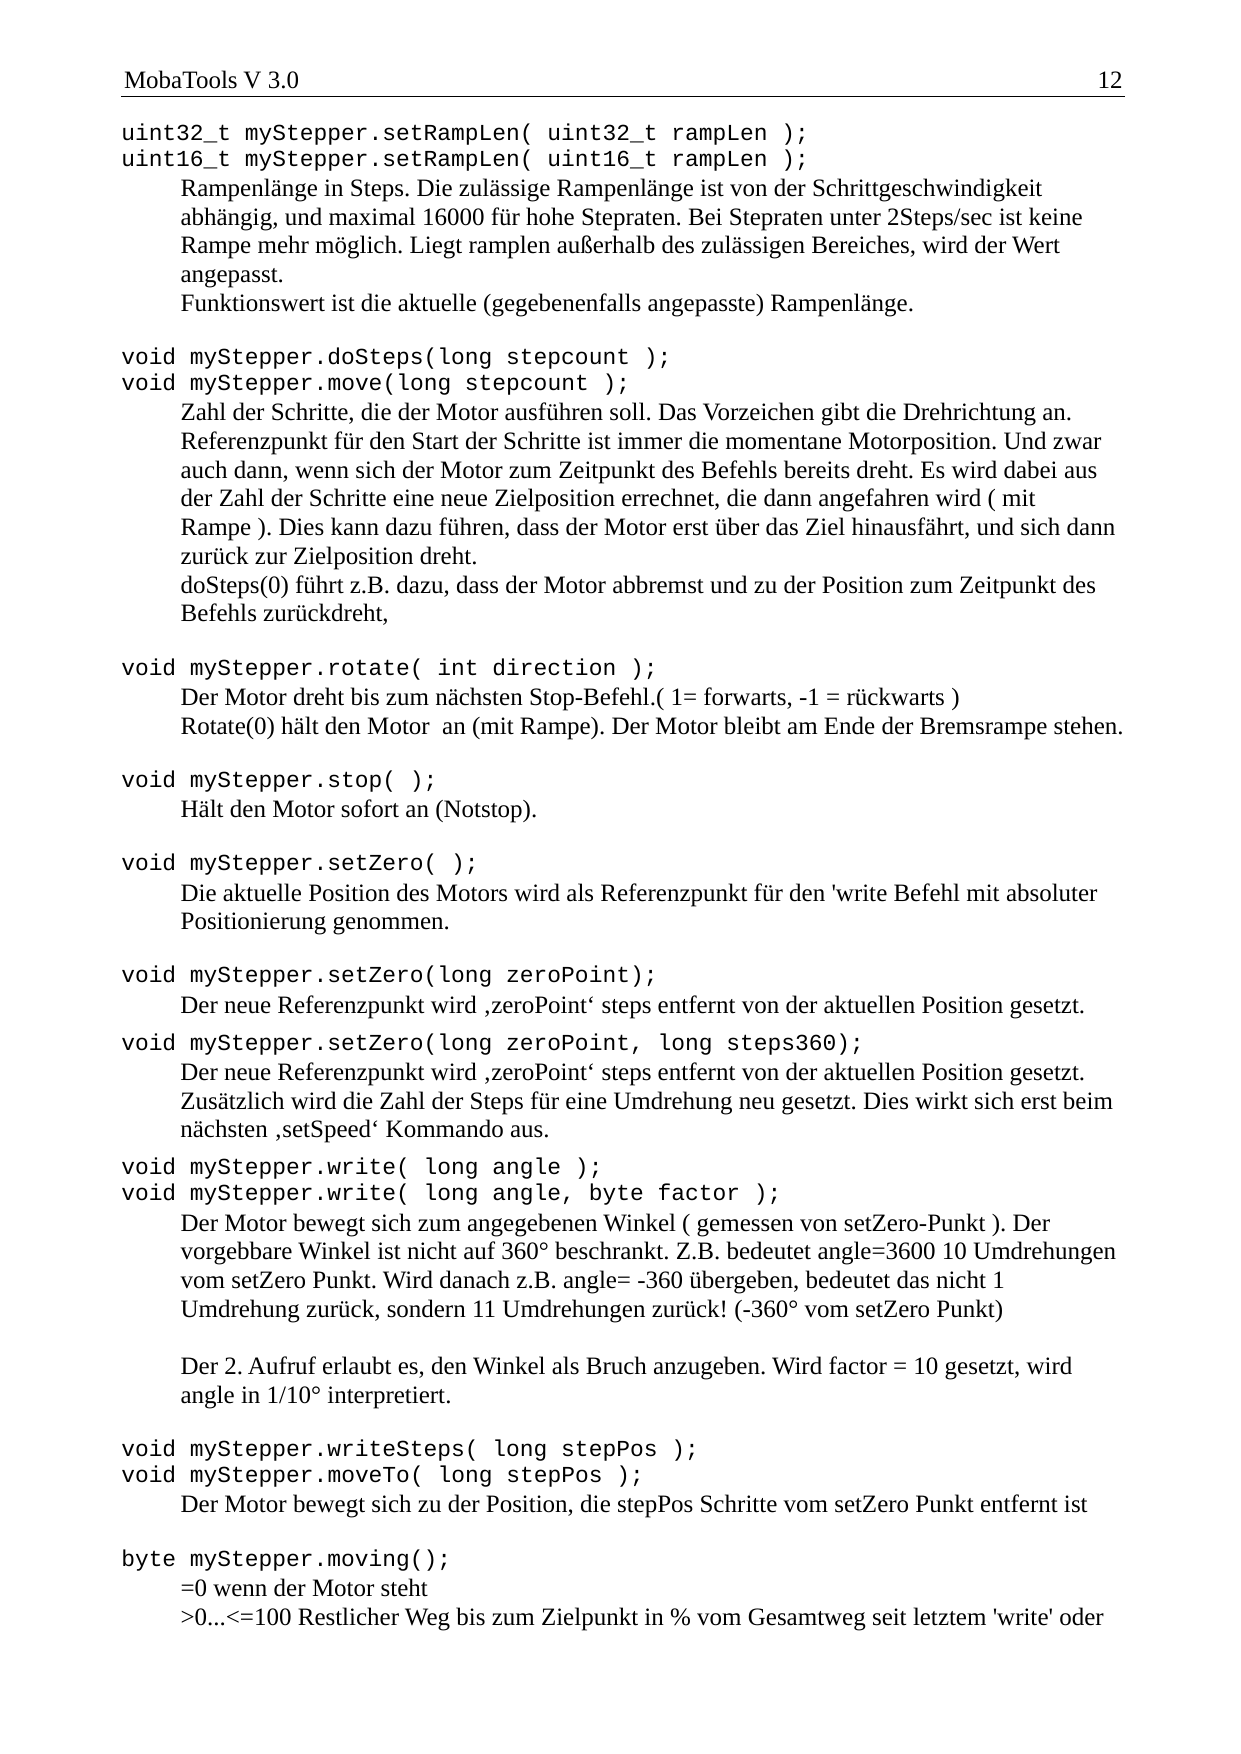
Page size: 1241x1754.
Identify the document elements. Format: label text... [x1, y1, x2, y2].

text Funktionswert ist die aktuelle (gegebenenfalls angepasste) Rampenlänge. [180, 288, 1125, 317]
text byte myStepper.moving(); [121, 1547, 1125, 1573]
text Der Motor bewegt sich zu der Position, die stepPos Schritte vom setZero Punkt entfernt ist [180, 1489, 1125, 1518]
text =0 wenn der Motor steht [180, 1573, 1125, 1602]
text void myStepper.rotate( int direction ); [121, 656, 1125, 682]
text void myStepper.setZero( ); [121, 852, 1125, 878]
text uint16_t myStepper.setRampLen( uint16_t rampLen ); [121, 147, 1125, 173]
text >0...<=100 Restlicher Weg bis zum Zielpunkt in % vom Gesamtweg seit letztem 'write' oder [180, 1602, 1125, 1630]
text void myStepper.setZero(long zeroPoint, long steps360); [121, 1031, 1125, 1057]
text void myStepper.move(long stepcount ); [121, 371, 1125, 397]
text void myStepper.moveTo( long stepPos ); [121, 1463, 1125, 1489]
text uint32_t myStepper.setRampLen( uint32_t rampLen ); [121, 121, 1125, 147]
text Rampenlänge in Steps. Die zulässige Rampenlänge ist von der Schrittgeschwindigkeit abhängig, und maximal 16000 für hohe Stepraten. Bei Stepraten unter 2Steps/sec ist keine Rampe mehr möglich. Liegt ramplen außerhalb des zulässigen Bereiches, wird der Wert angepasst. [180, 173, 1125, 288]
text void myStepper.write( long angle ); [121, 1156, 1125, 1182]
text void myStepper.write( long angle, byte factor ); [121, 1182, 1125, 1208]
text Der Motor bewegt sich zum angegebenen Winkel ( gemessen von setZero-Punkt ). Der vorgebbare Winkel ist nicht auf 360° beschrankt. Z.B. bedeutet angle=3600 10 Umdrehungen vom setZero Punkt. Wird danach z.B. angle= -360 übergeben, bedeutet das nicht 1 Umdrehung zurück, sondern 11 Umdrehungen zurück! (-360° vom setZero Punkt) [180, 1208, 1125, 1323]
text Der 2. Aufruf erlaubt es, den Winkel als Bruch anzugeben. Wird factor = 10 gesetzt, wird angle in 1/10° interpretiert. [180, 1351, 1125, 1409]
text void myStepper.setZero(long zeroPoint); [121, 964, 1125, 990]
text Der neue Referenzpunkt wird ‚zeroPoint‘ steps entfernt von der aktuellen Position gesetzt. Zusätzlich wird die Zahl der Steps für eine Umdrehung neu gesetzt. Dies wirkt sich erst beim nächsten ‚setSpeed‘ Kommando aus. [180, 1057, 1125, 1143]
text Der Motor dreht bis zum nächsten Stop-Befehl.( 1= forwarts, -1 = rückwarts ) [180, 682, 1125, 711]
text Zahl der Schritte, die der Motor ausführen soll. Das Vorzeichen gibt die Drehrichtung an. [180, 397, 1125, 426]
text void myStepper.doSteps(long stepcount ); [121, 345, 1125, 371]
text Referenzpunkt für den Start der Schritte ist immer die momentane Motorposition. Und zwar auch dann, wenn sich der Motor zum Zeitpunkt des Befehls bereits dreht. Es wird dabei aus der Zahl der Schritte eine neue Zielposition errechnet, die dann angefahren wird ( mit Rampe ). Dies kann dazu führen, dass der Motor erst über das Ziel hinausfährt, und sich dann zurück zur Zielposition dreht. [180, 426, 1125, 570]
text Die aktuelle Position des Motors wird als Referenzpunkt für den 'write Befehl mit absoluter Positionierung genommen. [180, 878, 1125, 935]
text Der neue Referenzpunkt wird ‚zeroPoint‘ steps entfernt von der aktuellen Position gesetzt. [180, 990, 1125, 1018]
text void myStepper.writeSteps( long stepPos ); [121, 1438, 1125, 1463]
text Hält den Motor sofort an (Notstop). [180, 794, 1125, 823]
text void myStepper.stop( ); [121, 768, 1125, 794]
text doSteps(0) führt z.B. dazu, dass der Motor abbremst und zu der Position zum Zeitpunkt des Befehls zurückdreht, [180, 570, 1125, 627]
text Rotate(0) hält den Motor an (mit Rampe). Der Motor bleibt am Ende der Bremsrampe stehen. [180, 711, 1125, 739]
